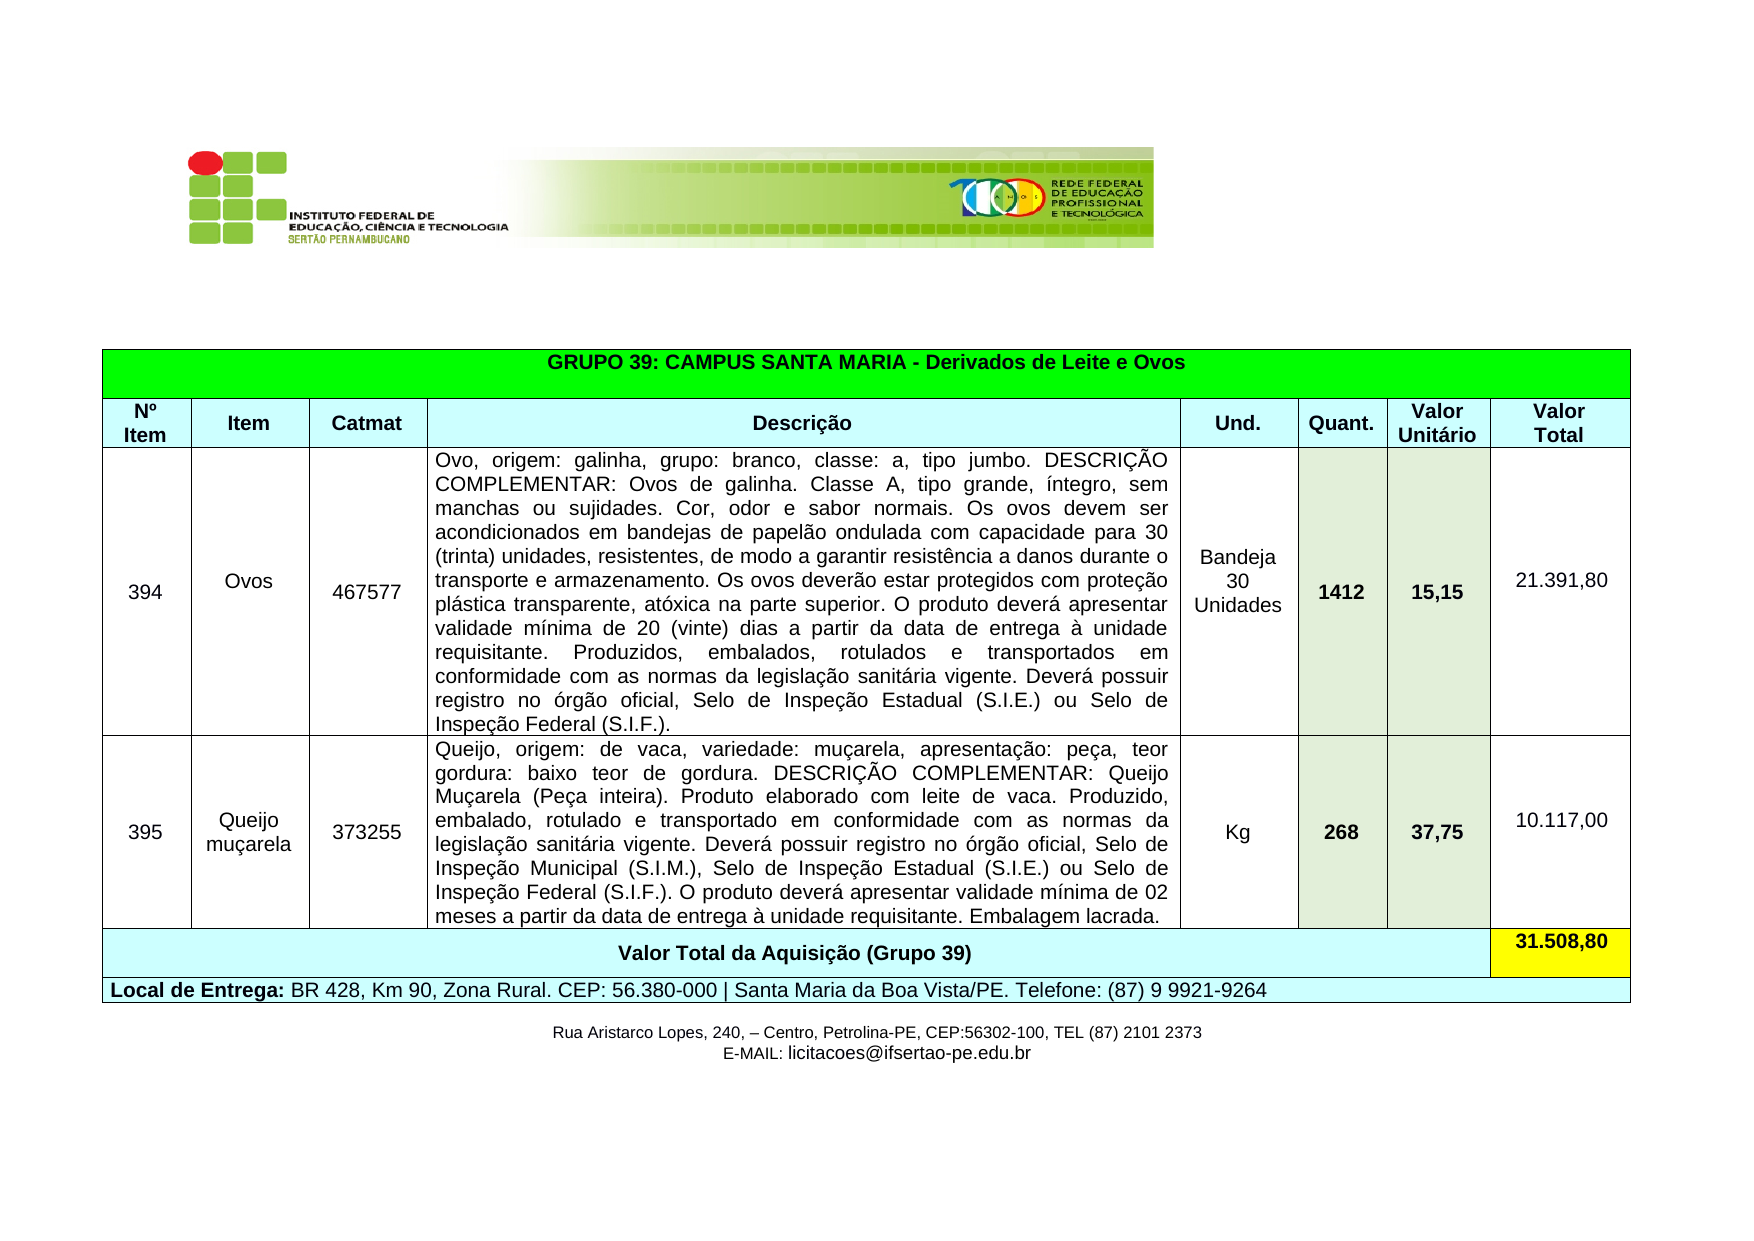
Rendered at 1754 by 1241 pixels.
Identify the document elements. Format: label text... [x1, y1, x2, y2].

table_cell 21.391,80 [1491, 448, 1630, 735]
table_cell 1412 [1299, 448, 1387, 735]
table_cell Queijo, origem: de vaca, variedade: muçarela, apresentação: peça, teor gordura: baixo teor de gordura. DESCRIÇÃO COMPLEMENTAR: Queijo Muçarela (Peça inteira). Produto elaborado com leite de vaca. Produzido, embalado, rotulado e transportado em conformidade com as normas da legislação sanitária vigente. Deverá possuir registro no órgão oficial, Selo de Inspeção Municipal (S.I.M.), Selo de Inspeção Estadual (S.I.E.) ou Selo de Inspeção Federal (S.I.F.). O produto deverá apresentar validade mínima de 02 meses a partir da data de entrega à unidade requisitante. Embalagem lacrada. [428, 736, 1180, 928]
table_cell Descrição [428, 399, 1180, 447]
table_cell Queijo muçarela [192, 736, 309, 928]
table_cell 268 [1299, 736, 1387, 928]
table_header GRUPO 39: CAMPUS SANTA MARIA - Derivados de Leite e Ovos [103, 350, 1630, 398]
table_cell 31.508,80 [1491, 929, 1630, 977]
picture [177, 147, 1154, 248]
table_cell 395 [103, 736, 191, 928]
table_cell Ovos [192, 448, 309, 735]
table_cell 373255 [310, 736, 427, 928]
table_cell Valor Total [1491, 399, 1630, 447]
table_cell Item [192, 399, 309, 447]
table_cell Bandeja 30 Unidades [1181, 448, 1298, 735]
table_cell 10.117,00 [1491, 736, 1630, 928]
table_cell Valor Total da Aquisição (Grupo 39) [103, 929, 1490, 977]
table_cell Nº Item [103, 399, 191, 447]
table_cell 15,15 [1388, 448, 1490, 735]
table_cell Ovo, origem: galinha, grupo: branco, classe: a, tipo jumbo. DESCRIÇÃO COMPLEMENTAR: Ovos de galinha. Classe A, tipo grande, íntegro, sem manchas ou sujidades. Cor, odor e sabor normais. Os ovos devem ser acondicionados em bandejas de papelão ondulada com capacidade para 30 (trinta) unidades, resistentes, de modo a garantir resistência a danos durante o transporte e armazenamento. Os ovos deverão estar protegidos com proteção plástica transparente, atóxica na parte superior. O produto deverá apresentar validade mínima de 20 (vinte) dias a partir da data de entrega à unidade requisitante. Produzidos, embalados, rotulados e transportados em conformidade com as normas da legislação sanitária vigente. Deverá possuir registro no órgão oficial, Selo de Inspeção Estadual (S.I.E.) ou Selo de Inspeção Federal (S.I.F.). [428, 448, 1180, 735]
table_cell 467577 [310, 448, 427, 735]
table_cell Catmat [310, 399, 427, 447]
table_cell Quant. [1299, 399, 1387, 447]
table_cell Kg [1181, 736, 1298, 928]
table_cell Valor Unitário [1388, 399, 1490, 447]
table_cell Local de Entrega: BR 428, Km 90, Zona Rural. CEP: 56.380-000 | Santa Maria da Boa Vista/PE. Telefone: (87) 9 9921-9264 [103, 978, 1630, 1002]
table_cell 37,75 [1388, 736, 1490, 928]
table_cell 394 [103, 448, 191, 735]
table_cell Und. [1181, 399, 1298, 447]
